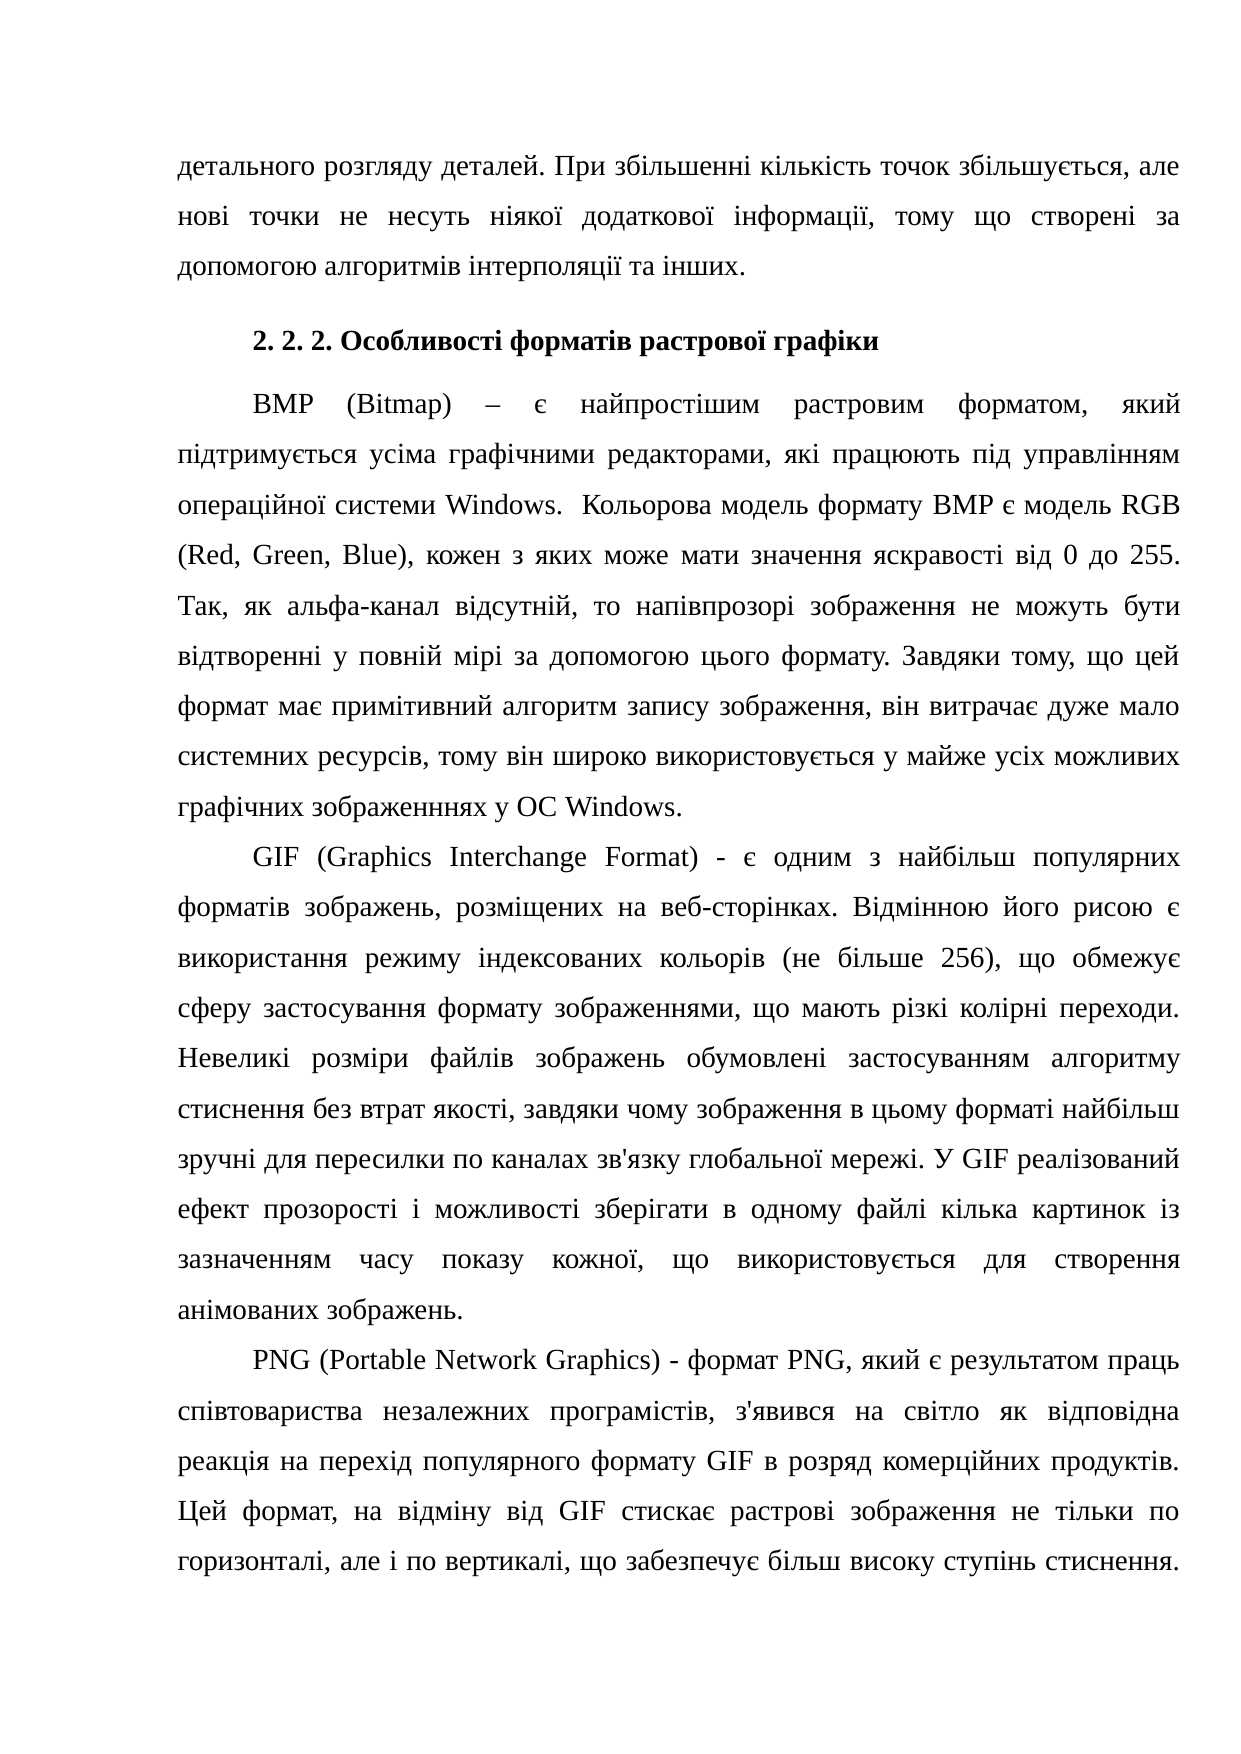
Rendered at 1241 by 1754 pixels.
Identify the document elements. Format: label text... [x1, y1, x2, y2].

text детального розгляду деталей. При збільшенні кількість точок збільшується, але нові точки не несуть ніякої додаткової інформації, тому що створені за допомогою алгоритмів інтерполяції та інших. [177, 148, 1181, 282]
text GIF (Graphics Interchange Format) - є одним з найбільш популярних форматів зображень, розміщених на веб-сторінках. Відмінною його рисою є використання режиму індексованих кольорів (не більше 256), що обмежує сферу застосування формату зображеннями, що мають різкі колірні переходи. Невеликі розміри файлів зображень обумовлені застосуванням алгоритму стиснення без втрат якості, завдяки чому зображення в цьому форматі найбільш зручні для пересилки по каналах зв'язку глобальної мережі. У GIF реалізований ефект прозорості і можливості зберігати в одному файлі кілька картинок із зазначенням часу показу кожної, що використовується для створення анімованих зображень. [177, 839, 1181, 1326]
text PNG (Portable Network Graphics) - формат PNG, який є результатом праць співтовариства незалежних програмістів, з'явився на світло як відповідна реакція на перехід популярного формату GIF в розряд комерційних продуктів. Цей формат, на відміну від GIF стискає растрові зображення не тільки по горизонталі, але і по вертикалі, що забезпечує більш високу ступінь стиснення. [177, 1342, 1181, 1577]
subtitle 2. 2. 2. Особливості форматів растрової графіки [177, 323, 1181, 357]
text BMP (Bitmap) – є найпростішим растровим форматом, який підтримується усіма графічними редакторами, які працюють під управлінням операційної системи Windows. Кольорова модель формату BMP є модель RGB (Red, Green, Blue), кожен з яких може мати значення яскравості від 0 до 255. Так, як альфа-канал відсутній, то напівпрозорі зображення не можуть бути відтворенні у повній мірі за допомогою цього формату. Завдяки тому, що цей формат має примітивний алгоритм запису зображення, він витрачає дуже мало системних ресурсів, тому він широко використовується у майже усіх можливих графічних зображенннях у ОС Windows. [177, 386, 1181, 822]
